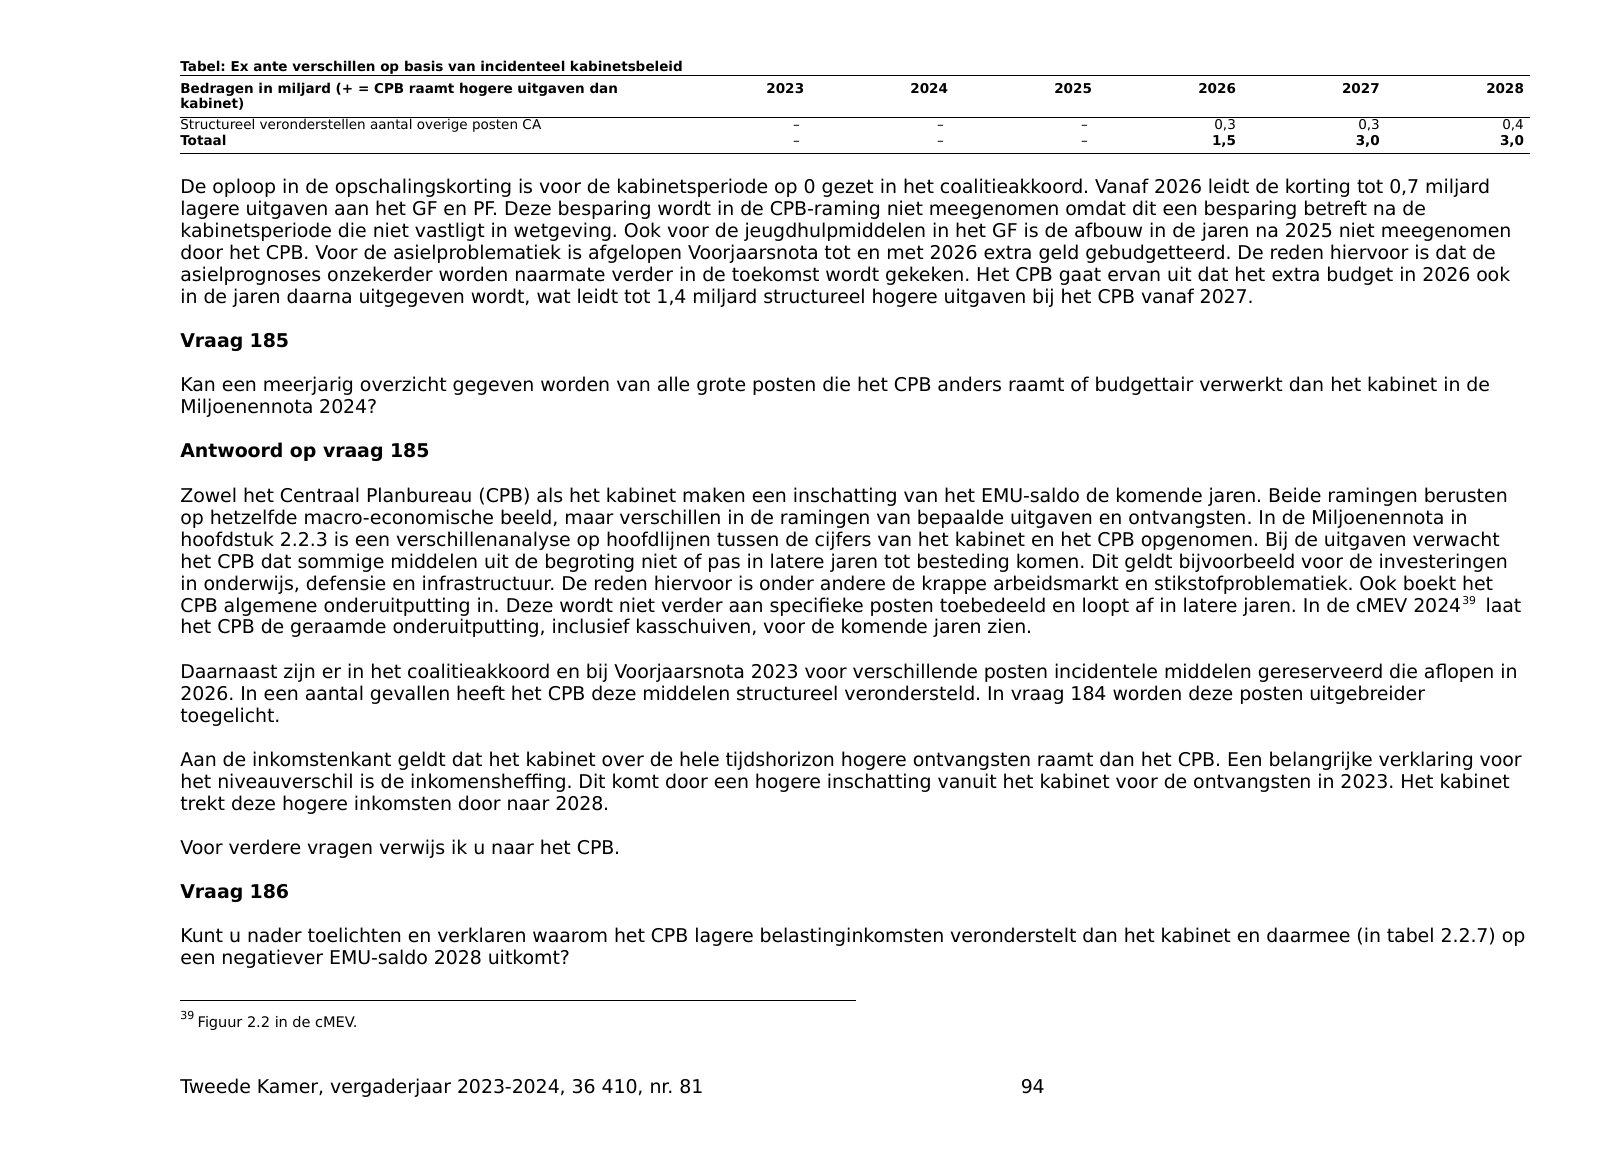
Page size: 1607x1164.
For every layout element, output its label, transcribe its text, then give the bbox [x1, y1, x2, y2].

table_cell 3,0 [1385, 133, 1529, 153]
table_cell – [954, 118, 1098, 132]
text Kan een meerjarig overzicht gegeven worden van alle grote posten die het CPB anders raamt of budgettair verwerkt dan het kabinet in de Miljoenennota 2024? [180, 374, 1529, 418]
table_cell 2024 [810, 76, 954, 117]
text Figuur 2.2 in de cMEV. [180, 1009, 1529, 1031]
table_cell 2028 [1385, 76, 1529, 117]
subtitle Vraag 186 [180, 881, 1529, 903]
table_cell 2026 [1098, 76, 1242, 117]
text De oploop in de opschalingskorting is voor de kabinetsperiode op 0 gezet in het coalitieakkoord. Vanaf 2026 leidt de korting tot 0,7 miljard lagere uitgaven aan het GF en PF. Deze besparing wordt in de CPB-raming niet meegenomen omdat dit een besparing betreft na de kabinetsperiode die niet vastligt in wetgeving. Ook voor de jeugdhulpmiddelen in het GF is de afbouw in de jaren na 2025 niet meegenomen door het CPB. Voor de asielproblematiek is afgelopen Voorjaarsnota tot en met 2026 extra geld gebudgetteerd. De reden hiervoor is dat de asielprognoses onzekerder worden naarmate verder in de toekomst wordt gekeken. Het CPB gaat ervan uit dat het extra budget in 2026 ook in de jaren daarna uitgegeven wordt, wat leidt tot 1,4 miljard structureel hogere uitgaven bij het CPB vanaf 2027. [180, 176, 1529, 308]
subtitle Vraag 185 [180, 330, 1529, 352]
table_cell Structureel veronderstellen aantal overige posten CA [180, 118, 666, 132]
text Kunt u nader toelichten en verklaren waarom het CPB lagere belastinginkomsten veronderstelt dan het kabinet en daarmee (in tabel 2.2.7) op een negatiever EMU-saldo 2028 uitkomt? [180, 925, 1529, 969]
table_cell 2023 [666, 76, 810, 117]
table_cell 0,3 [1098, 118, 1242, 132]
table_header Tabel: Ex ante verschillen op basis van incidenteel kabinetsbeleid [180, 59, 1529, 75]
table_cell – [954, 133, 1098, 153]
table_cell 3,0 [1242, 133, 1385, 153]
table_cell Totaal [180, 133, 666, 153]
text Daarnaast zijn er in het coalitieakkoord en bij Voorjaarsnota 2023 voor verschillende posten incidentele middelen gereserveerd die aflopen in 2026. In een aantal gevallen heeft het CPB deze middelen structureel verondersteld. In vraag 184 worden deze posten uitgebreider toegelicht. [180, 661, 1529, 727]
text Voor verdere vragen verwijs ik u naar het CPB. [180, 837, 1529, 859]
table_cell 0,4 [1385, 118, 1529, 132]
text Zowel het Centraal Planbureau (CPB) als het kabinet maken een inschatting van het EMU-saldo de komende jaren. Beide ramingen berusten op hetzelfde macro-economische beeld, maar verschillen in de ramingen van bepaalde uitgaven en ontvangsten. In de Miljoenennota in hoofdstuk 2.2.3 is een verschillenanalyse op hoofdlijnen tussen de cijfers van het kabinet en het CPB opgenomen. Bĳ de uitgaven verwacht het CPB dat sommige middelen uit de begroting niet of pas in latere jaren tot besteding komen. Dit geldt bĳvoorbeeld voor de investeringen in onderwĳs, defensie en infrastructuur. De reden hiervoor is onder andere de krappe arbeidsmarkt en stikstofproblematiek. Ook boekt het CPB algemene onderuitputting in. Deze wordt niet verder aan specifieke posten toebedeeld en loopt af in latere jaren. In de cMEV 2024 laat het CPB de geraamde onderuitputting, inclusief kasschuiven, voor de komende jaren zien. [180, 484, 1529, 638]
text Aan de inkomstenkant geldt dat het kabinet over de hele tĳdshorizon hogere ontvangsten raamt dan het CPB. Een belangrĳke verklaring voor het niveauverschil is de inkomensheffing. Dit komt door een hogere inschatting vanuit het kabinet voor de ontvangsten in 2023. Het kabinet trekt deze hogere inkomsten door naar 2028. [180, 749, 1529, 815]
subtitle Antwoord op vraag 185 [180, 440, 1529, 462]
table_cell 0,3 [1242, 118, 1385, 132]
table_cell – [810, 133, 954, 153]
table_cell – [666, 133, 810, 153]
table_cell Bedragen in miljard (+ = CPB raamt hogere uitgaven dan kabinet) [180, 76, 666, 117]
table_cell – [810, 118, 954, 132]
table_cell 2027 [1242, 76, 1385, 117]
table_cell – [666, 118, 810, 132]
table_cell 2025 [954, 76, 1098, 117]
table_cell 1,5 [1098, 133, 1242, 153]
